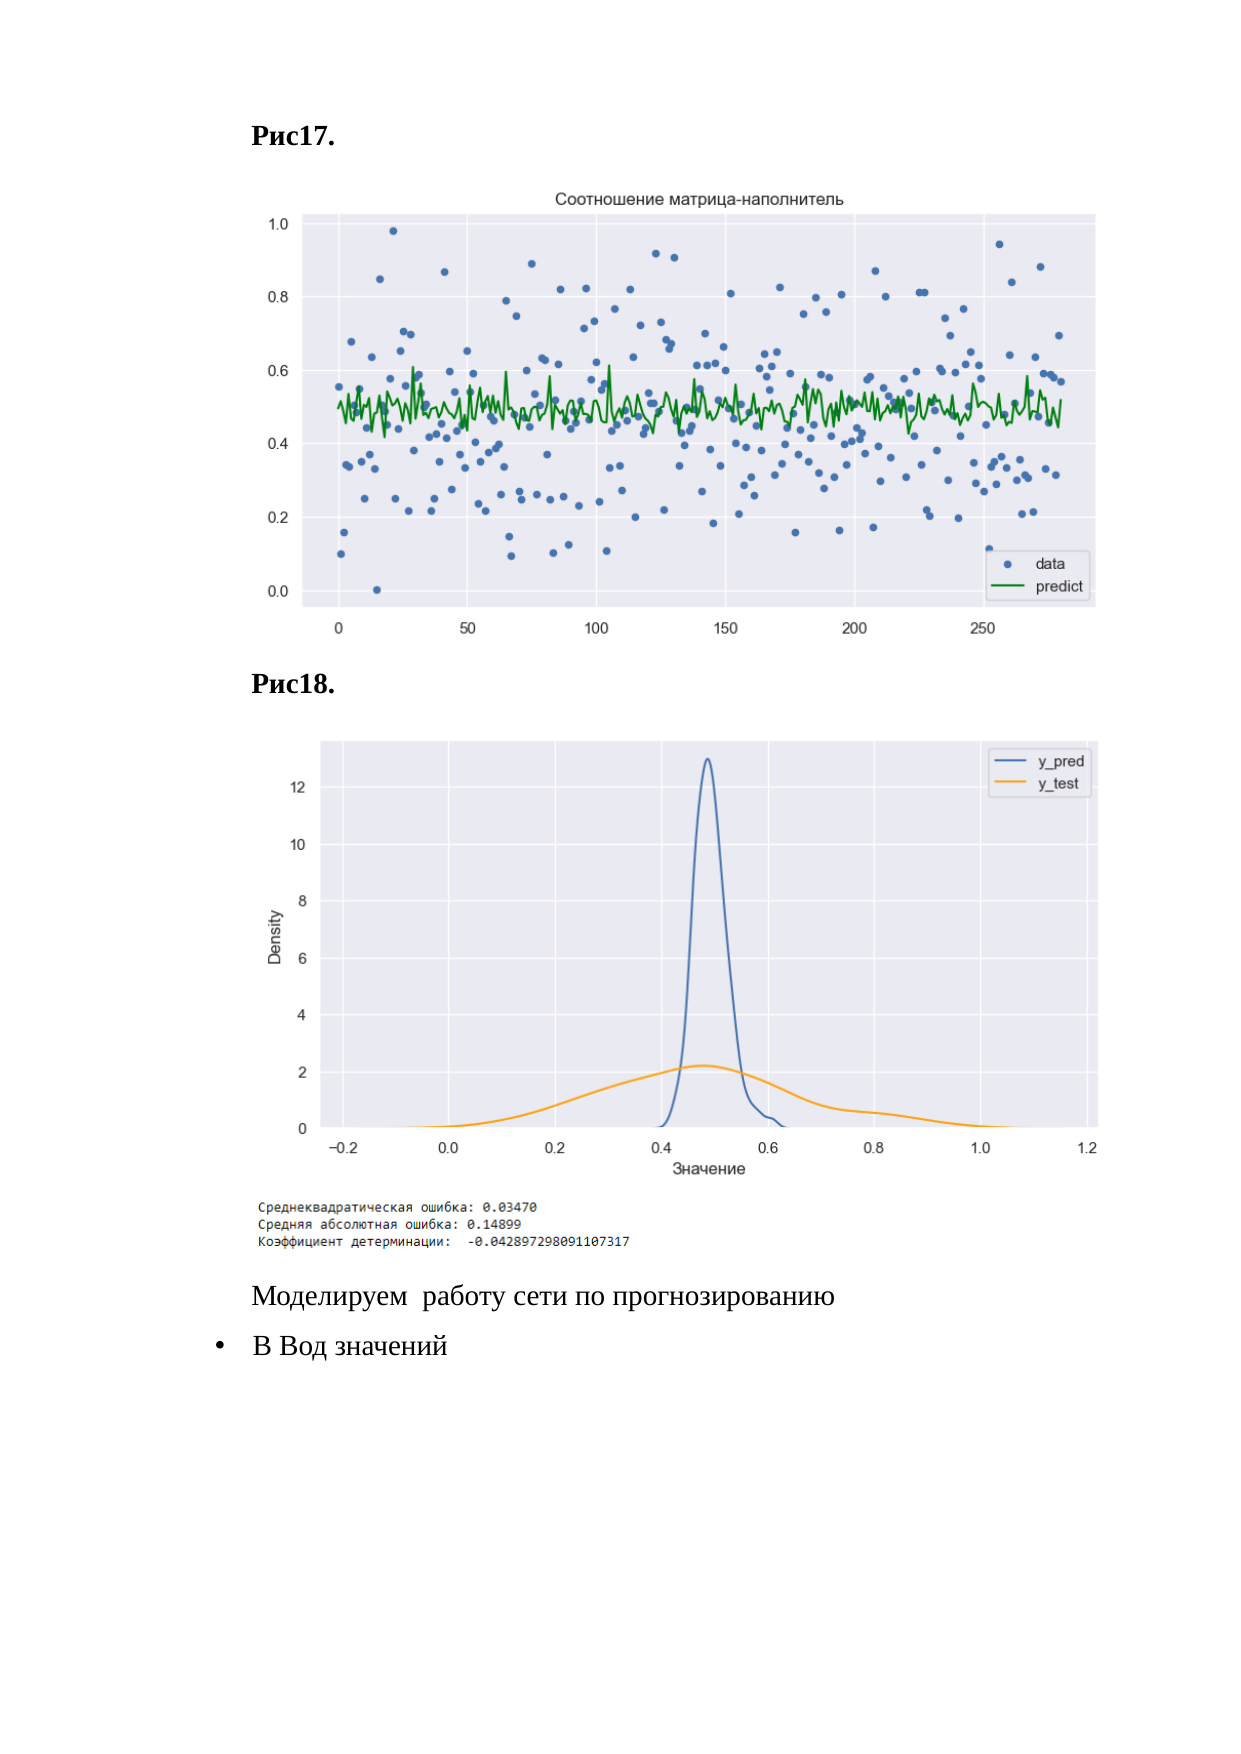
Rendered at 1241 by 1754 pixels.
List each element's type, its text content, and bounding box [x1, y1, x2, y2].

text Рис18. [177, 650, 1181, 700]
list В Вод значений [215, 1328, 1181, 1362]
picture [240, 716, 1118, 1262]
text Моделируем работу сети по прогнозированию [177, 1262, 1181, 1312]
picture [240, 168, 1119, 650]
text Рис17. [177, 118, 1181, 152]
